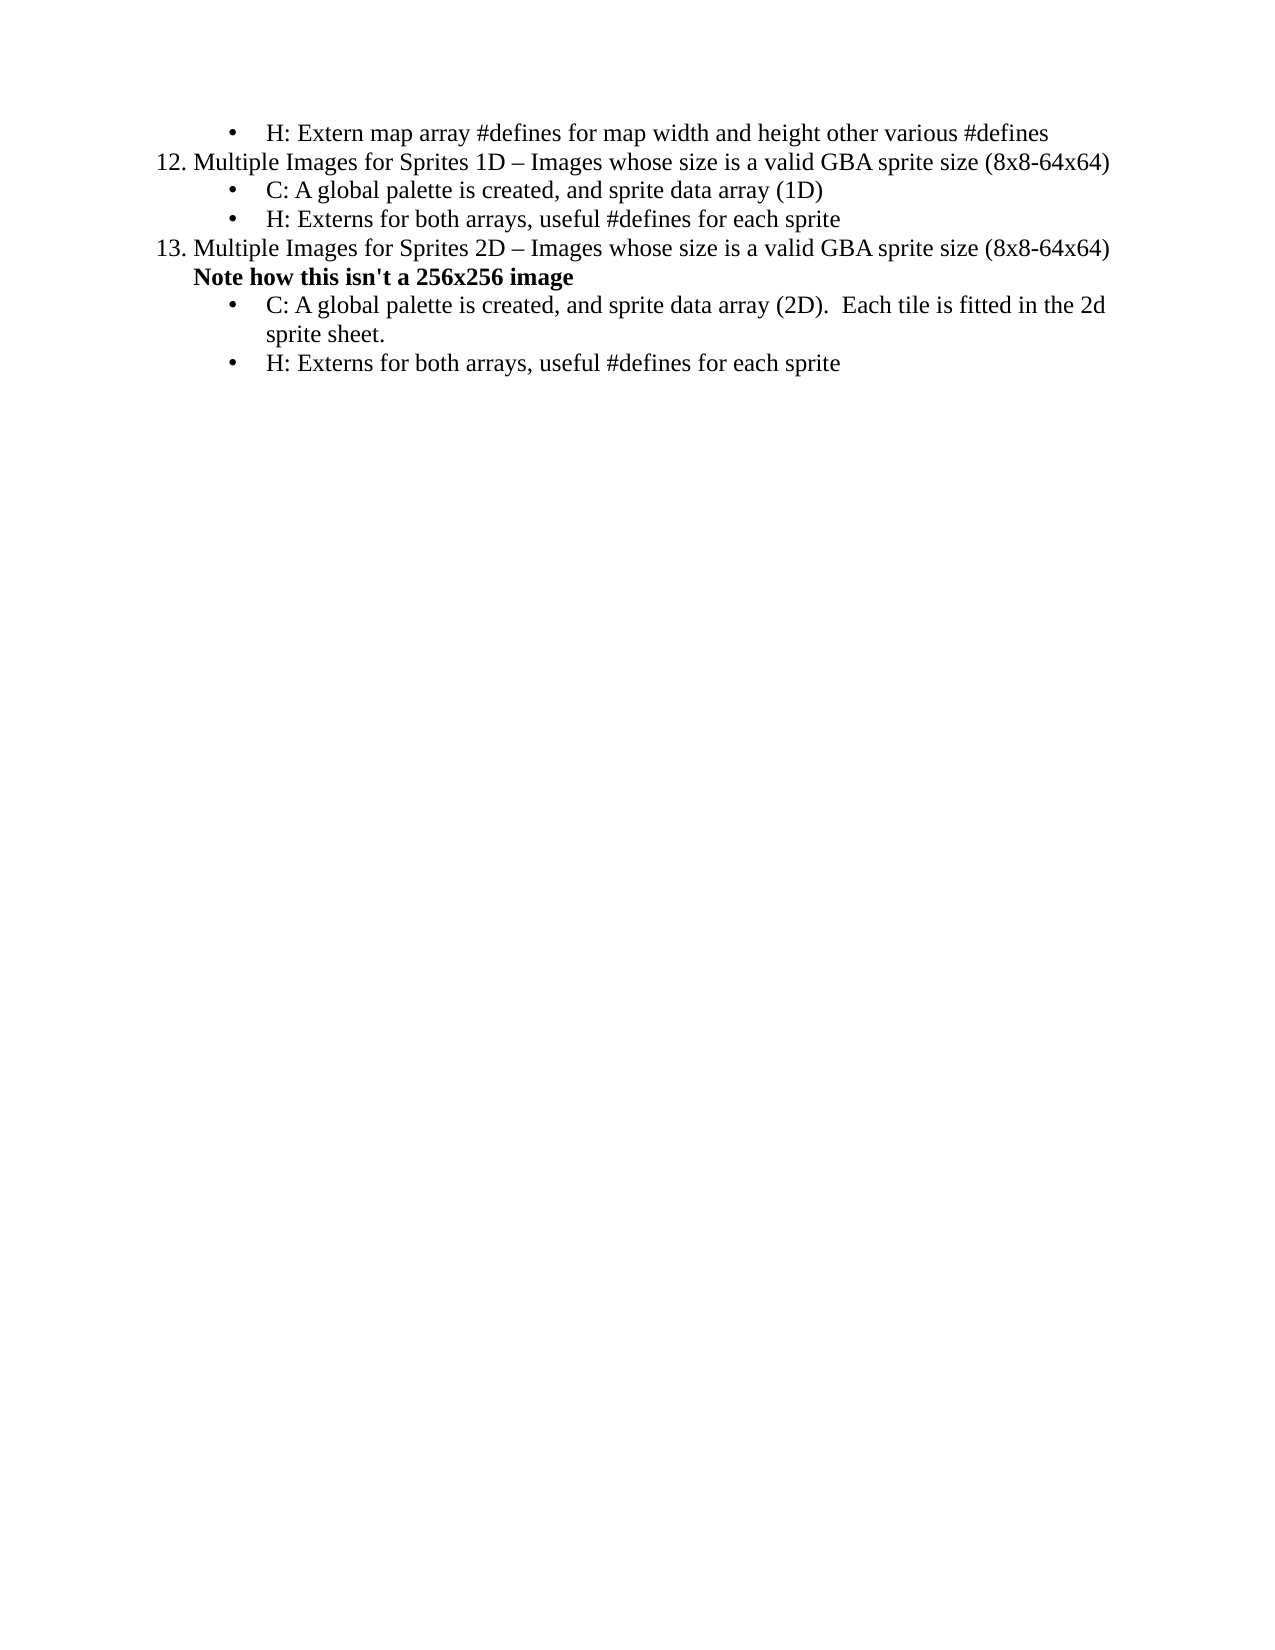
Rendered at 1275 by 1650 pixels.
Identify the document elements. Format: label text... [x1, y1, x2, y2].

list H: Extern map array #defines for map width and height other various #defines [228, 118, 1157, 147]
list C: A global palette is created, and sprite data array (2D). Each tile is fitted in the 2d sprite sheet. [228, 291, 1157, 348]
list Multiple Images for Sprites 1D – Images whose size is a valid GBA sprite size (8x8-64x64) [156, 147, 1157, 176]
list C: A global palette is created, and sprite data array (1D) [228, 176, 1157, 204]
list Multiple Images for Sprites 2D – Images whose size is a valid GBA sprite size (8x8-64x64) Note how this isn't a 256x256 image [156, 233, 1157, 291]
list H: Externs for both arrays, useful #defines for each sprite [228, 204, 1157, 233]
list H: Externs for both arrays, useful #defines for each sprite [228, 348, 1157, 377]
